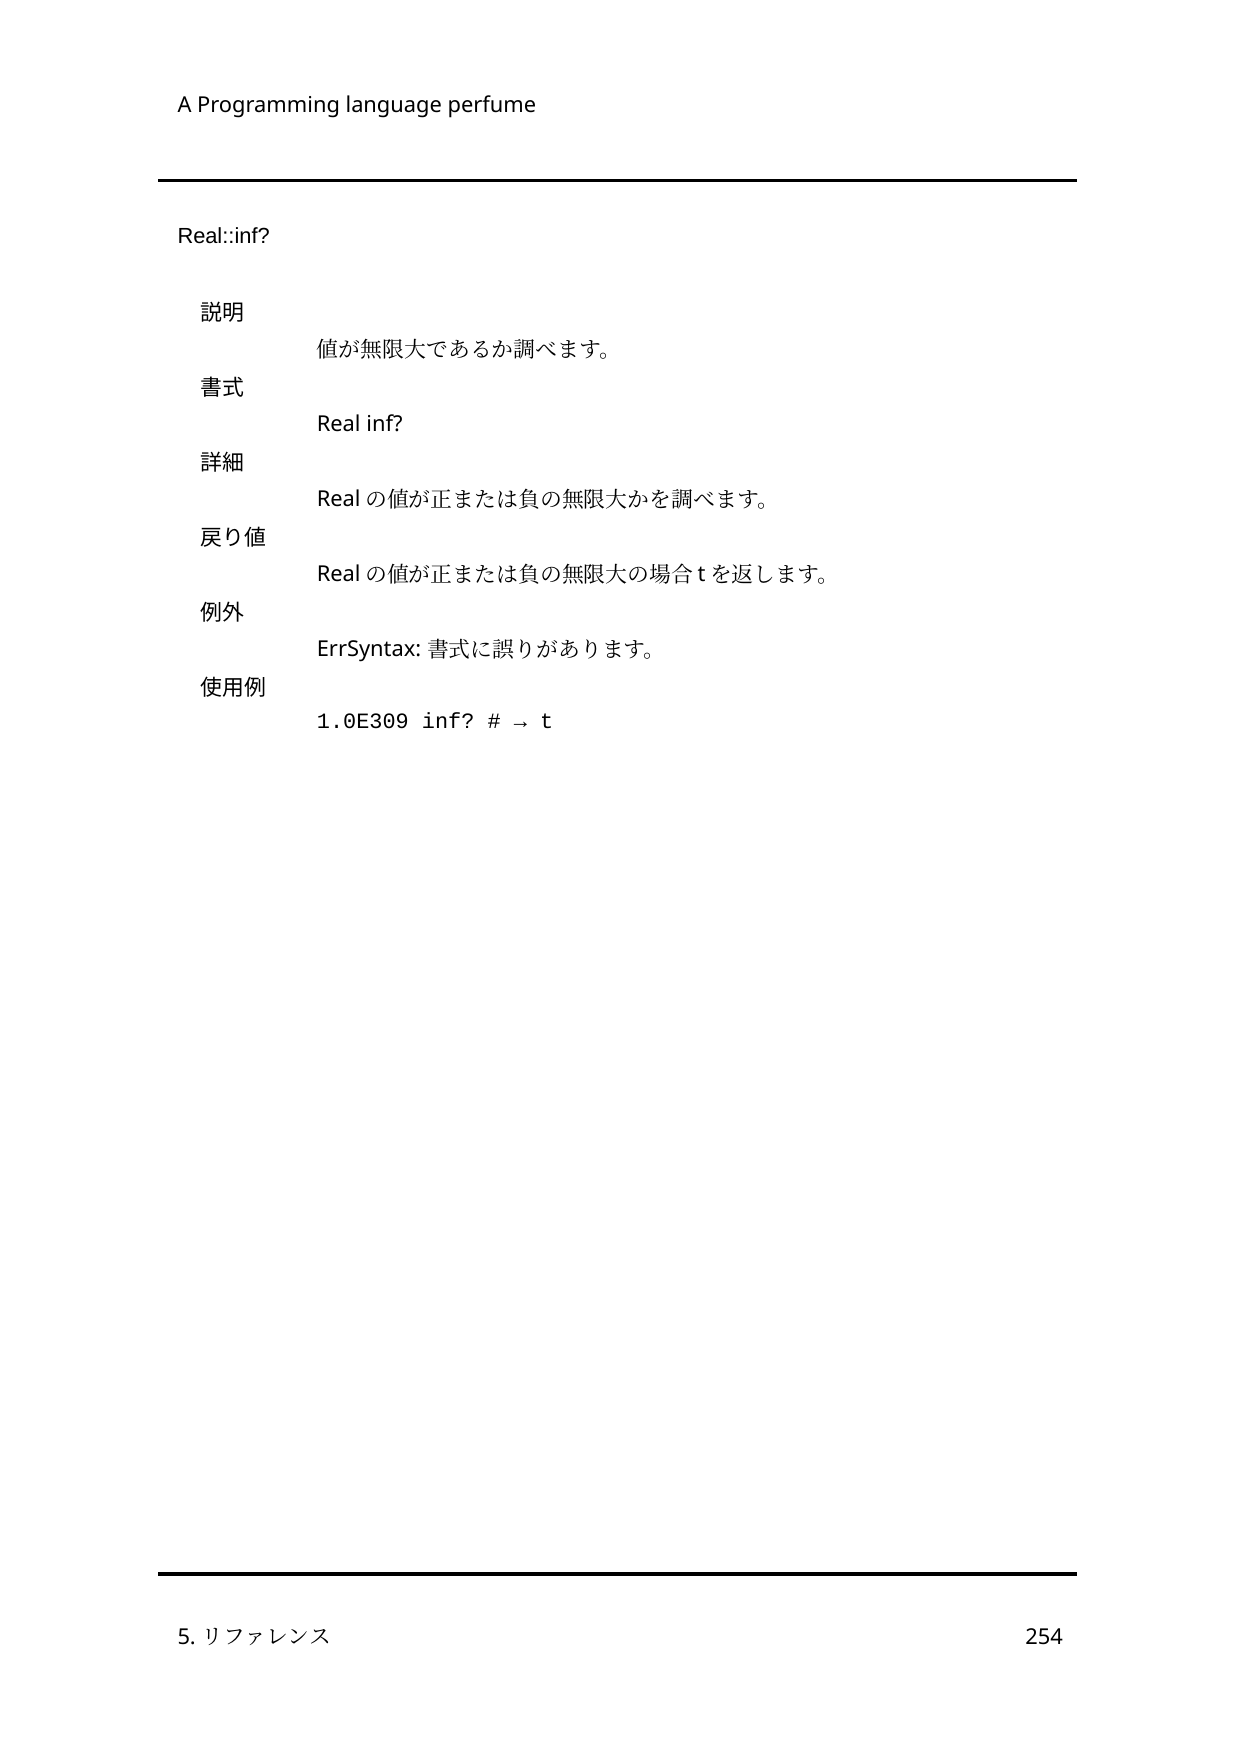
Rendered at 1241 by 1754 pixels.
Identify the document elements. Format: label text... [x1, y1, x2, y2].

table_cell 戻り値 [200, 517, 317, 592]
table_cell 詳細 [200, 442, 317, 517]
subtitle Real::inf? [177, 217, 1063, 254]
table_cell ErrSyntax: 書式に誤りがあります。 [317, 592, 1063, 667]
table_cell 1.0E309 inf? # → t [317, 667, 1063, 792]
table_cell Real inf? [317, 367, 1063, 442]
table_header 値が無限大であるか調べます。 [317, 292, 1063, 367]
table_cell 例外 [200, 592, 317, 667]
table_cell Realの値が正または負の無限大の場合tを返します。 [317, 517, 1063, 592]
table_header 説明 [200, 292, 317, 367]
table_cell 書式 [200, 367, 317, 442]
table_cell Realの値が正または負の無限大かを調べます。 [317, 442, 1063, 517]
table_cell 使用例 [200, 667, 317, 792]
